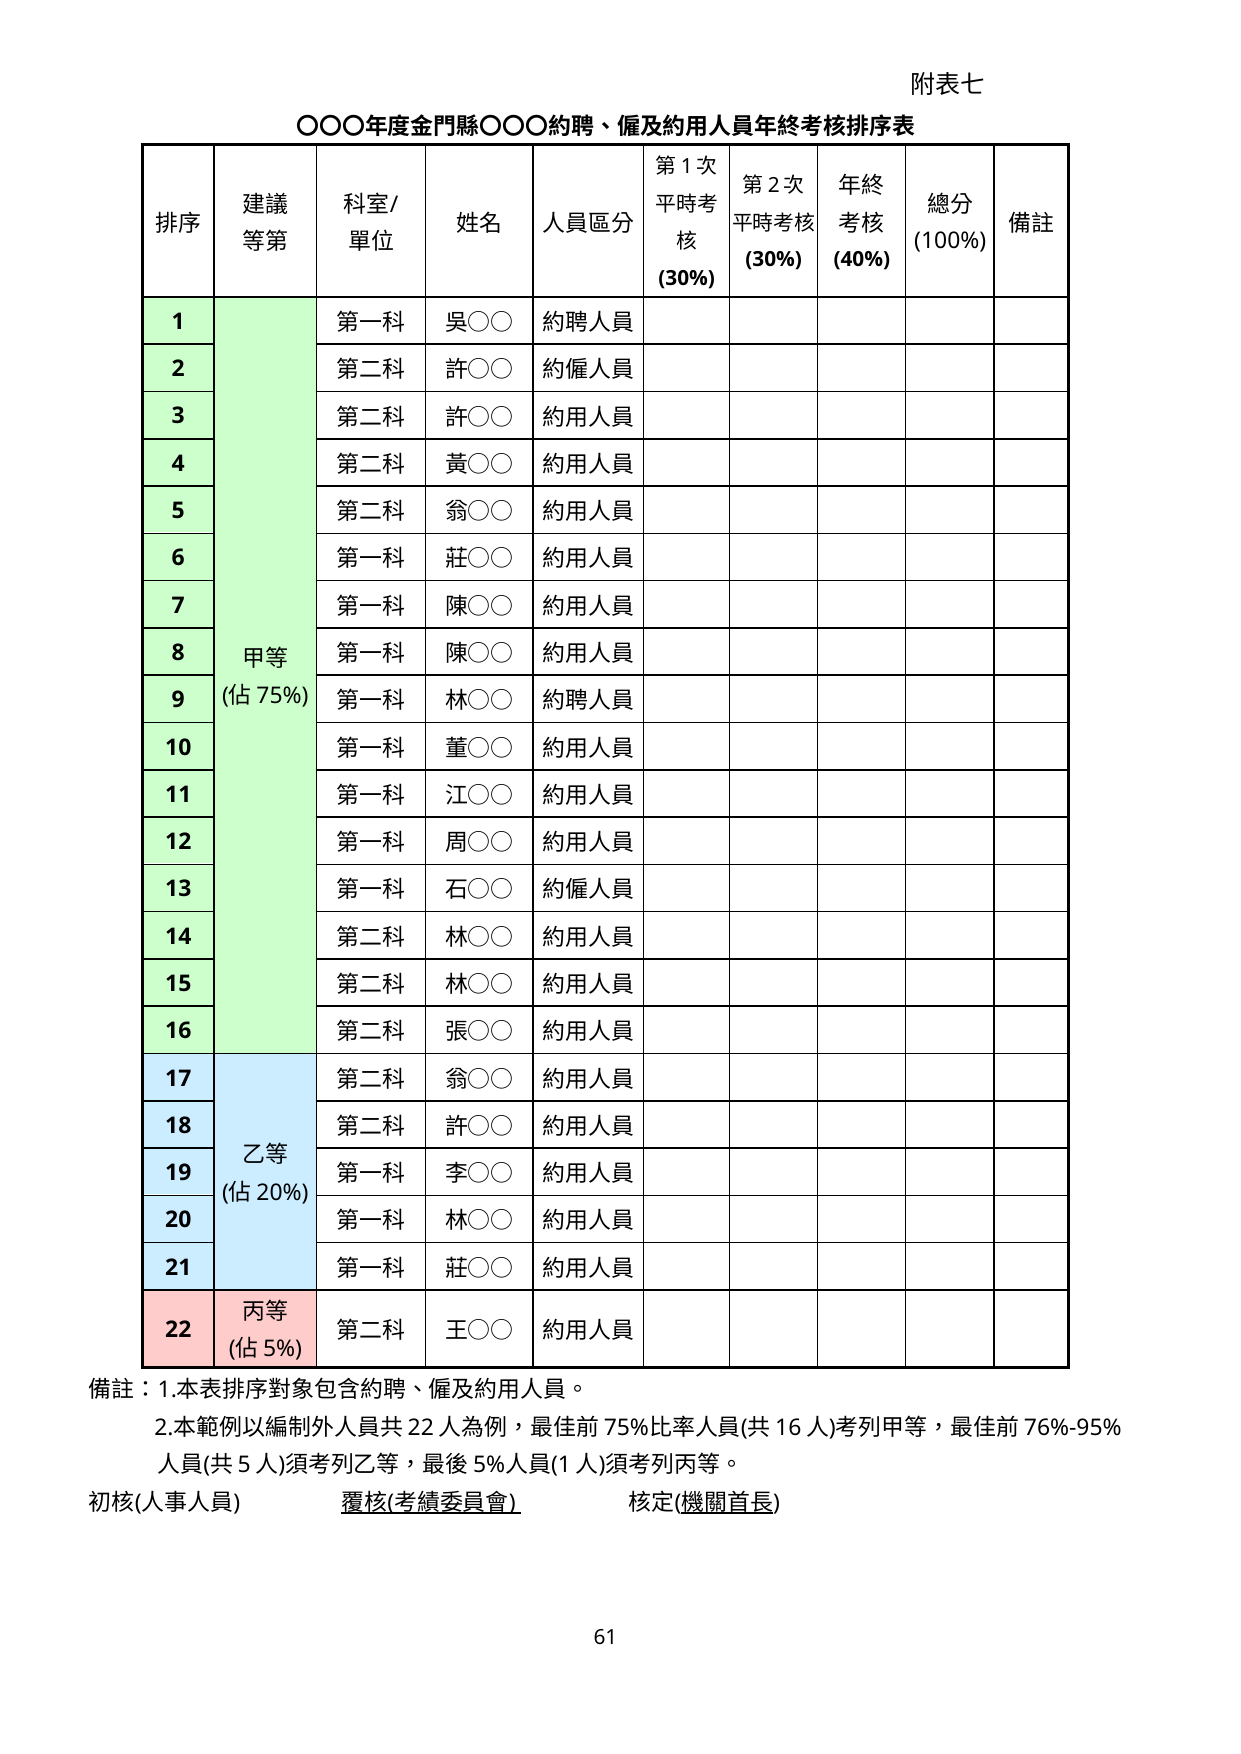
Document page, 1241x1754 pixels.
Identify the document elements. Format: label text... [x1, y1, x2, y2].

table_cell [995, 440, 1067, 485]
table_cell 15 [144, 960, 213, 1005]
table_cell [730, 298, 817, 343]
table_cell [818, 1243, 905, 1289]
table_cell 4 [144, 440, 213, 485]
table_cell 許○○ [426, 1102, 532, 1147]
table_cell [906, 629, 993, 674]
table_cell 林○○ [426, 676, 532, 722]
table_cell [818, 534, 905, 580]
table_cell 第二科 [317, 392, 425, 438]
table_cell 約用人員 [534, 534, 643, 580]
table_header 人員區分 [534, 146, 643, 296]
table_cell [818, 298, 905, 343]
table_cell [818, 1007, 905, 1053]
text 備註：1.本表排序對象包含約聘、僱及約用人員。 [89, 1369, 1122, 1406]
table_header 備註 [995, 146, 1067, 296]
table_cell 許○○ [426, 392, 532, 438]
table_cell [906, 1007, 993, 1053]
table_cell [906, 865, 993, 911]
table_header 排序 [144, 146, 213, 296]
table_cell [644, 345, 729, 391]
table_cell [644, 1196, 729, 1242]
table_cell 第二科 [317, 440, 425, 485]
table_cell 約用人員 [534, 392, 643, 438]
table_cell 第一科 [317, 723, 425, 769]
table_cell 第一科 [317, 676, 425, 722]
table_cell [818, 581, 905, 627]
table_cell [906, 1196, 993, 1242]
table_cell 吳○○ [426, 298, 532, 343]
table_cell [995, 1291, 1067, 1366]
table_cell [818, 865, 905, 911]
table_cell [730, 676, 817, 722]
table_cell [906, 534, 993, 580]
table_cell 第一科 [317, 581, 425, 627]
table_cell [995, 298, 1067, 343]
table_cell 約聘人員 [534, 676, 643, 722]
table_cell 第一科 [317, 1243, 425, 1289]
table_cell [995, 1007, 1067, 1053]
table_cell [906, 1054, 993, 1100]
table_header 建議 等第 [215, 146, 316, 296]
table_cell [730, 345, 817, 391]
table_cell [818, 960, 905, 1005]
table_cell [995, 771, 1067, 816]
table_cell [818, 771, 905, 816]
table_cell 陳○○ [426, 581, 532, 627]
table_cell [995, 487, 1067, 532]
table_cell 丙等 (佔5%) [215, 1291, 316, 1366]
table_cell [995, 818, 1067, 863]
table_cell 8 [144, 629, 213, 674]
table_cell 黃○○ [426, 440, 532, 485]
table_cell [906, 1291, 993, 1366]
table_header 總分 (100%) [906, 146, 993, 296]
table_cell [644, 534, 729, 580]
table_cell 約用人員 [534, 912, 643, 958]
table_cell [644, 1102, 729, 1147]
table_cell [906, 912, 993, 958]
table_cell 張○○ [426, 1007, 532, 1053]
table_cell 第二科 [317, 1054, 425, 1100]
table_cell [730, 534, 817, 580]
table_cell [730, 392, 817, 438]
table_cell [730, 818, 817, 863]
table_cell 13 [144, 865, 213, 911]
table_cell [818, 1196, 905, 1242]
table_cell 約用人員 [534, 1243, 643, 1289]
table_cell 林○○ [426, 912, 532, 958]
table_cell [995, 676, 1067, 722]
table_cell [730, 1102, 817, 1147]
table_cell [644, 1149, 729, 1194]
table_cell [995, 345, 1067, 391]
table_cell [644, 392, 729, 438]
table_cell 約用人員 [534, 771, 643, 816]
table_cell 陳○○ [426, 629, 532, 674]
table_cell 林○○ [426, 1196, 532, 1242]
text 〇〇〇年度金門縣〇〇〇約聘、僱及約用人員年終考核排序表 [89, 105, 1122, 143]
table_cell 1 [144, 298, 213, 343]
table_cell [730, 1149, 817, 1194]
table_cell 約用人員 [534, 440, 643, 485]
table_cell [730, 487, 817, 532]
table_cell [818, 818, 905, 863]
table_cell 第二科 [317, 345, 425, 391]
table_cell [644, 818, 729, 863]
text 2.本範例以編制外人員共22人為例，最佳前75%比率人員(共16人)考列甲等，最佳前76%-95%人員(共5人)須考列乙等，最後5%人員(1人)須考列丙等。 [154, 1406, 1122, 1481]
table_cell 石○○ [426, 865, 532, 911]
table_cell 第一科 [317, 298, 425, 343]
table_cell [644, 771, 729, 816]
table_cell [995, 1196, 1067, 1242]
table_cell 9 [144, 676, 213, 722]
table_cell [818, 676, 905, 722]
table_header 第1次 平時考核 (30%) [644, 146, 729, 296]
table_cell [995, 1149, 1067, 1194]
table_header 科室/ 單位 [317, 146, 425, 296]
table_cell 約用人員 [534, 629, 643, 674]
table_cell 約用人員 [534, 1196, 643, 1242]
table_cell 12 [144, 818, 213, 863]
table_cell [644, 581, 729, 627]
table_cell [906, 298, 993, 343]
table_cell 第一科 [317, 534, 425, 580]
table_cell 17 [144, 1054, 213, 1100]
table_cell [906, 960, 993, 1005]
table_cell [818, 629, 905, 674]
table_cell 許○○ [426, 345, 532, 391]
table_cell 18 [144, 1102, 213, 1147]
table_cell [906, 771, 993, 816]
table_cell [906, 581, 993, 627]
table_cell 約用人員 [534, 818, 643, 863]
table_cell 第一科 [317, 865, 425, 911]
table_cell [995, 865, 1067, 911]
table_cell [818, 1054, 905, 1100]
table_cell 21 [144, 1243, 213, 1289]
table_header 年終 考核 (40%) [818, 146, 905, 296]
table_cell 翁○○ [426, 487, 532, 532]
table_cell 第一科 [317, 629, 425, 674]
table_cell 約用人員 [534, 1054, 643, 1100]
table_cell [995, 723, 1067, 769]
table_cell [995, 1243, 1067, 1289]
table_cell 約僱人員 [534, 865, 643, 911]
table_cell [644, 1243, 729, 1289]
table_cell 董○○ [426, 723, 532, 769]
table_cell 第二科 [317, 960, 425, 1005]
table_cell 20 [144, 1196, 213, 1242]
table_cell [644, 440, 729, 485]
table_cell 6 [144, 534, 213, 580]
table_cell [818, 1291, 905, 1366]
table_cell 甲等 (佔75%) [215, 298, 316, 1053]
table_cell [644, 1291, 729, 1366]
table_cell 11 [144, 771, 213, 816]
table_cell 李○○ [426, 1149, 532, 1194]
table_cell 第一科 [317, 1196, 425, 1242]
table_cell [995, 581, 1067, 627]
table_cell 約用人員 [534, 723, 643, 769]
table_cell [995, 1102, 1067, 1147]
table_cell 翁○○ [426, 1054, 532, 1100]
table_cell 江○○ [426, 771, 532, 816]
table_cell [818, 1149, 905, 1194]
table_cell [906, 1102, 993, 1147]
table_header 第2次 平時考核 (30%) [730, 146, 817, 296]
table_cell [818, 440, 905, 485]
table_cell [644, 723, 729, 769]
table_cell 22 [144, 1291, 213, 1366]
table_cell [730, 960, 817, 1005]
table_cell 7 [144, 581, 213, 627]
table_cell 乙等 (佔20%) [215, 1054, 316, 1289]
table_cell 第二科 [317, 1007, 425, 1053]
table_cell [906, 440, 993, 485]
table_cell [730, 1196, 817, 1242]
table_cell [995, 392, 1067, 438]
table_cell [730, 723, 817, 769]
table_cell [730, 912, 817, 958]
table_cell [730, 771, 817, 816]
table_cell 約用人員 [534, 1102, 643, 1147]
table_cell 周○○ [426, 818, 532, 863]
table_cell [644, 676, 729, 722]
table_cell 14 [144, 912, 213, 958]
text 附表七 [910, 65, 1038, 97]
table_cell 林○○ [426, 960, 532, 1005]
table_cell [818, 392, 905, 438]
table_cell [995, 960, 1067, 1005]
table_cell [818, 1102, 905, 1147]
table_cell [644, 298, 729, 343]
table_cell [906, 676, 993, 722]
table_cell 約用人員 [534, 487, 643, 532]
table_cell 第二科 [317, 912, 425, 958]
table_cell [818, 912, 905, 958]
table_cell 第二科 [317, 1291, 425, 1366]
table_cell [730, 1054, 817, 1100]
table_cell [906, 487, 993, 532]
table_cell [730, 1007, 817, 1053]
table_cell 王○○ [426, 1291, 532, 1366]
table_cell 16 [144, 1007, 213, 1053]
table_cell [906, 345, 993, 391]
table_cell 約用人員 [534, 581, 643, 627]
table_header 姓名 [426, 146, 532, 296]
table_cell 10 [144, 723, 213, 769]
table_cell [995, 629, 1067, 674]
table_cell 3 [144, 392, 213, 438]
table_cell [644, 960, 729, 1005]
table_cell 約用人員 [534, 1007, 643, 1053]
table_cell [906, 1243, 993, 1289]
table_cell [730, 581, 817, 627]
table_cell [906, 723, 993, 769]
table_cell [644, 865, 729, 911]
table_cell 約聘人員 [534, 298, 643, 343]
table_cell [730, 629, 817, 674]
table_cell 第二科 [317, 1102, 425, 1147]
table_cell [730, 1291, 817, 1366]
table_cell 第一科 [317, 818, 425, 863]
table_cell [818, 487, 905, 532]
table_cell 2 [144, 345, 213, 391]
table_cell [644, 1007, 729, 1053]
table_cell 莊○○ [426, 1243, 532, 1289]
table_cell 約用人員 [534, 1291, 643, 1366]
table_cell 第二科 [317, 487, 425, 532]
table_cell [730, 1243, 817, 1289]
table_cell 約用人員 [534, 1149, 643, 1194]
table_cell 第一科 [317, 771, 425, 816]
table_cell [906, 1149, 993, 1194]
table_cell 約用人員 [534, 960, 643, 1005]
table_cell [906, 392, 993, 438]
table_cell [818, 723, 905, 769]
table_cell 5 [144, 487, 213, 532]
table_cell [995, 534, 1067, 580]
table_cell [644, 1054, 729, 1100]
table_cell 19 [144, 1149, 213, 1194]
table_cell [995, 1054, 1067, 1100]
table_cell [644, 629, 729, 674]
table_cell [818, 345, 905, 391]
table_cell [730, 865, 817, 911]
table_cell [730, 440, 817, 485]
table_cell 約僱人員 [534, 345, 643, 391]
text 初核(人事人員) 覆核(考績委員會) 核定(機關首長) [89, 1481, 1122, 1519]
table_cell [644, 487, 729, 532]
table_cell [906, 818, 993, 863]
table_cell 第一科 [317, 1149, 425, 1194]
table_cell [644, 912, 729, 958]
table_cell [995, 912, 1067, 958]
table_cell 莊○○ [426, 534, 532, 580]
